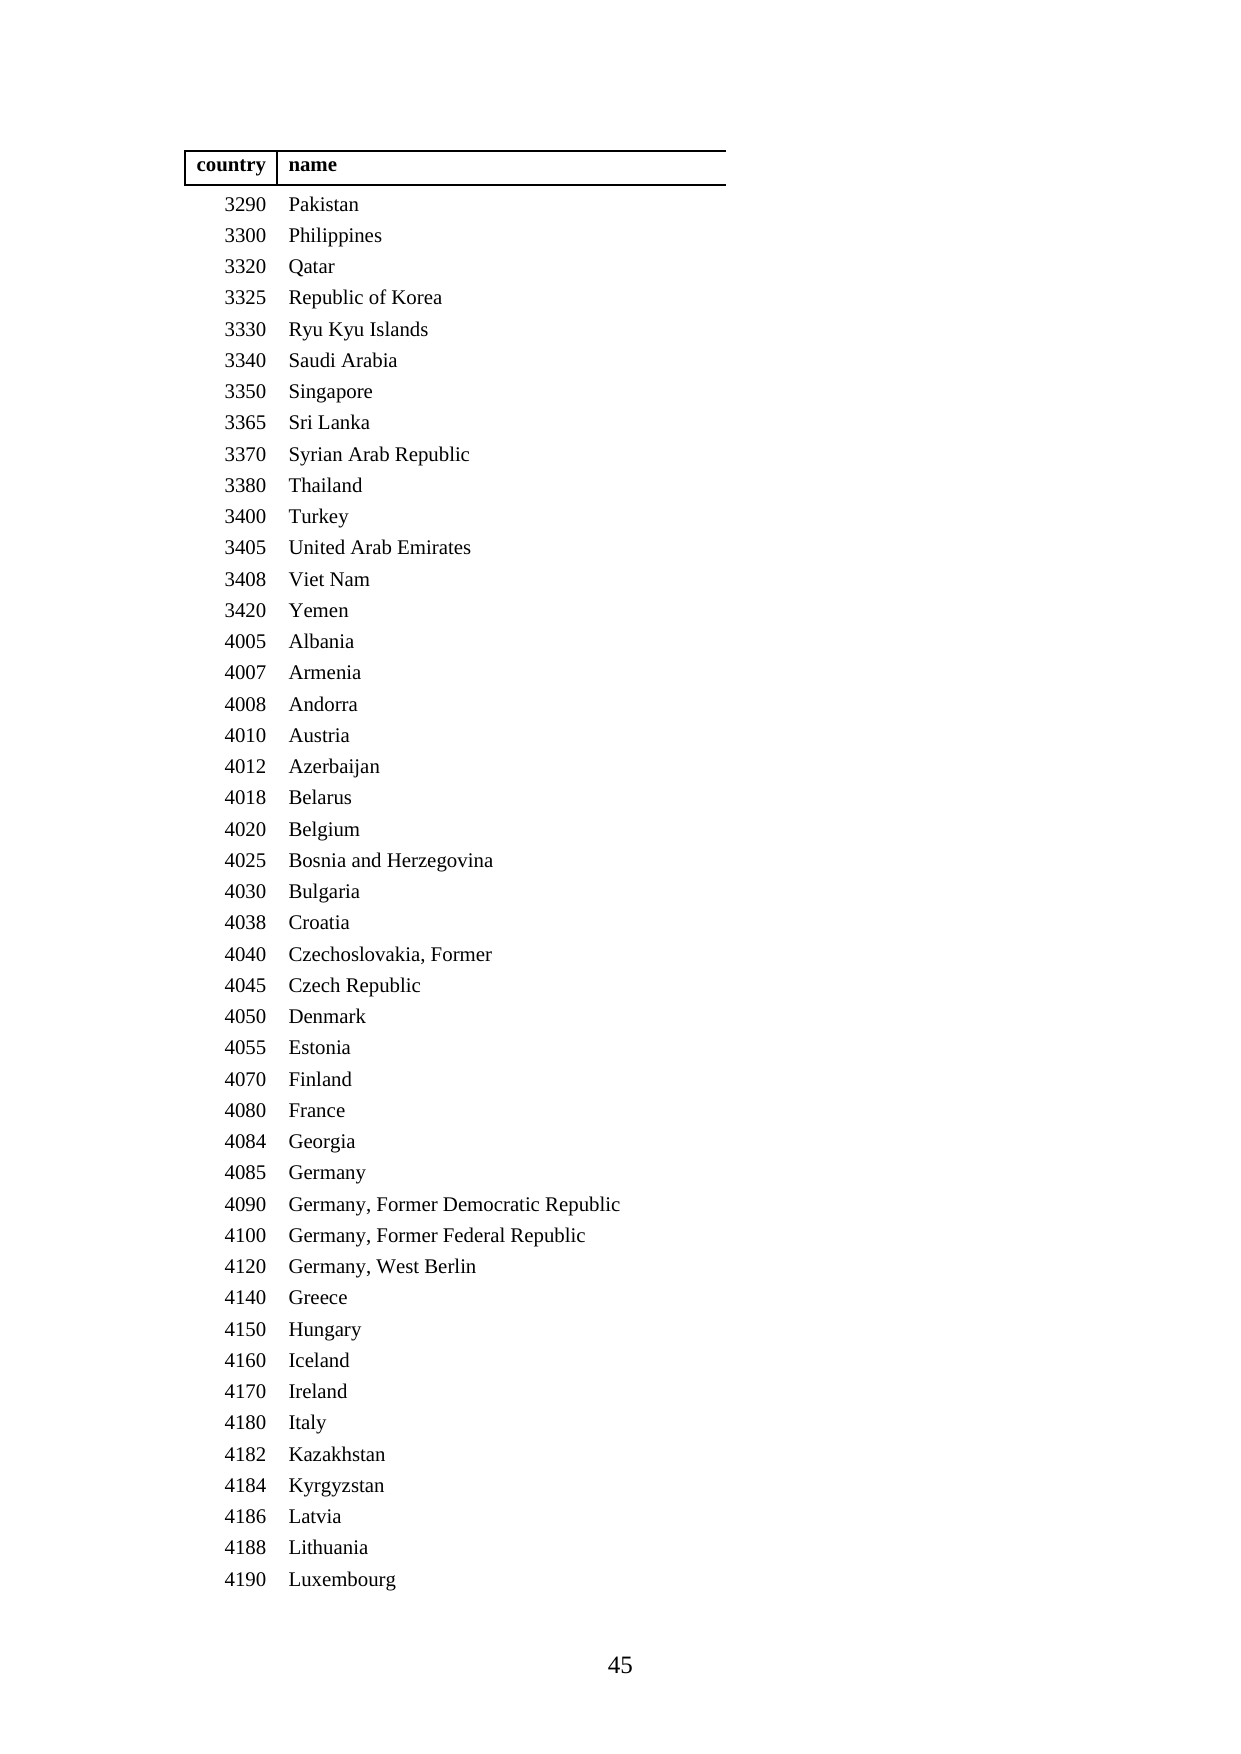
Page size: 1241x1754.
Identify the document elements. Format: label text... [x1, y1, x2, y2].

table_cell Singapore [277, 372, 726, 403]
table_cell 4170 [185, 1372, 277, 1403]
table_cell France [277, 1091, 726, 1122]
table_cell Bosnia and Herzegovina [277, 841, 726, 872]
table_cell 4180 [185, 1403, 277, 1434]
table_cell Germany [277, 1153, 726, 1184]
table_cell Qatar [277, 247, 726, 278]
table_cell Albania [277, 622, 726, 653]
table_cell Latvia [277, 1497, 726, 1528]
table_cell United Arab Emirates [277, 528, 726, 559]
table_cell 4085 [185, 1153, 277, 1184]
table_cell 4055 [185, 1028, 277, 1059]
table_cell 4184 [185, 1466, 277, 1497]
table_cell 4190 [185, 1559, 277, 1591]
table_cell 4050 [185, 997, 277, 1028]
table_cell Ireland [277, 1372, 726, 1403]
table_cell Georgia [277, 1122, 726, 1153]
table_cell 4084 [185, 1122, 277, 1153]
table_cell 4040 [185, 934, 277, 966]
table_cell 3325 [185, 278, 277, 309]
table_cell Turkey [277, 497, 726, 528]
table_cell 3370 [185, 434, 277, 466]
table_cell 4100 [185, 1216, 277, 1247]
table_cell Croatia [277, 903, 726, 934]
table_cell 4182 [185, 1434, 277, 1466]
table_cell Austria [277, 716, 726, 747]
table_cell Iceland [277, 1341, 726, 1372]
table_cell Estonia [277, 1028, 726, 1059]
table_cell 3340 [185, 341, 277, 372]
table_cell 3350 [185, 372, 277, 403]
table_cell 3365 [185, 403, 277, 434]
table_cell 3420 [185, 591, 277, 622]
table_cell Armenia [277, 653, 726, 684]
table_cell 3300 [185, 216, 277, 247]
table_cell 4038 [185, 903, 277, 934]
table_cell Saudi Arabia [277, 341, 726, 372]
table_cell Yemen [277, 591, 726, 622]
table_cell Viet Nam [277, 559, 726, 591]
table_cell 4150 [185, 1309, 277, 1341]
table_cell 3330 [185, 309, 277, 341]
table_cell Luxembourg [277, 1559, 726, 1591]
table_cell Sri Lanka [277, 403, 726, 434]
table_cell 3408 [185, 559, 277, 591]
table_cell Finland [277, 1059, 726, 1091]
table_cell Germany, West Berlin [277, 1247, 726, 1278]
table_cell 4010 [185, 716, 277, 747]
table_cell 4020 [185, 809, 277, 841]
table_cell Andorra [277, 684, 726, 716]
table_cell 4018 [185, 778, 277, 809]
table_cell 3380 [185, 466, 277, 497]
table_cell Italy [277, 1403, 726, 1434]
table_cell 4070 [185, 1059, 277, 1091]
table_cell Bulgaria [277, 872, 726, 903]
table_cell Ryu Kyu Islands [277, 309, 726, 341]
table_cell Pakistan [277, 186, 726, 216]
table_cell 4045 [185, 966, 277, 997]
table_cell Hungary [277, 1309, 726, 1341]
table_header country [186, 152, 276, 184]
table_cell Thailand [277, 466, 726, 497]
table_cell 4007 [185, 653, 277, 684]
table_cell Belarus [277, 778, 726, 809]
table_cell 4120 [185, 1247, 277, 1278]
table_cell Czechoslovakia, Former [277, 934, 726, 966]
table_cell Czech Republic [277, 966, 726, 997]
table_cell 4140 [185, 1278, 277, 1309]
table_cell 4188 [185, 1528, 277, 1559]
table_cell Kyrgyzstan [277, 1466, 726, 1497]
table_cell Belgium [277, 809, 726, 841]
table_cell Syrian Arab Republic [277, 434, 726, 466]
table_cell Greece [277, 1278, 726, 1309]
table_cell 3405 [185, 528, 277, 559]
table_cell Germany, Former Federal Republic [277, 1216, 726, 1247]
table_cell Denmark [277, 997, 726, 1028]
table_cell 4025 [185, 841, 277, 872]
table_cell Germany, Former Democratic Republic [277, 1184, 726, 1216]
table_cell Philippines [277, 216, 726, 247]
table_cell 4090 [185, 1184, 277, 1216]
table_cell 4012 [185, 747, 277, 778]
table_cell 3320 [185, 247, 277, 278]
table_cell 4008 [185, 684, 277, 716]
table_cell 4005 [185, 622, 277, 653]
table_cell 4080 [185, 1091, 277, 1122]
table_cell 3290 [185, 186, 277, 216]
table_cell Lithuania [277, 1528, 726, 1559]
table_cell 4030 [185, 872, 277, 903]
table_cell Kazakhstan [277, 1434, 726, 1466]
table_header name [278, 152, 726, 184]
table_cell 4160 [185, 1341, 277, 1372]
table_cell Azerbaijan [277, 747, 726, 778]
table_cell 4186 [185, 1497, 277, 1528]
table_cell Republic of Korea [277, 278, 726, 309]
table_cell 3400 [185, 497, 277, 528]
